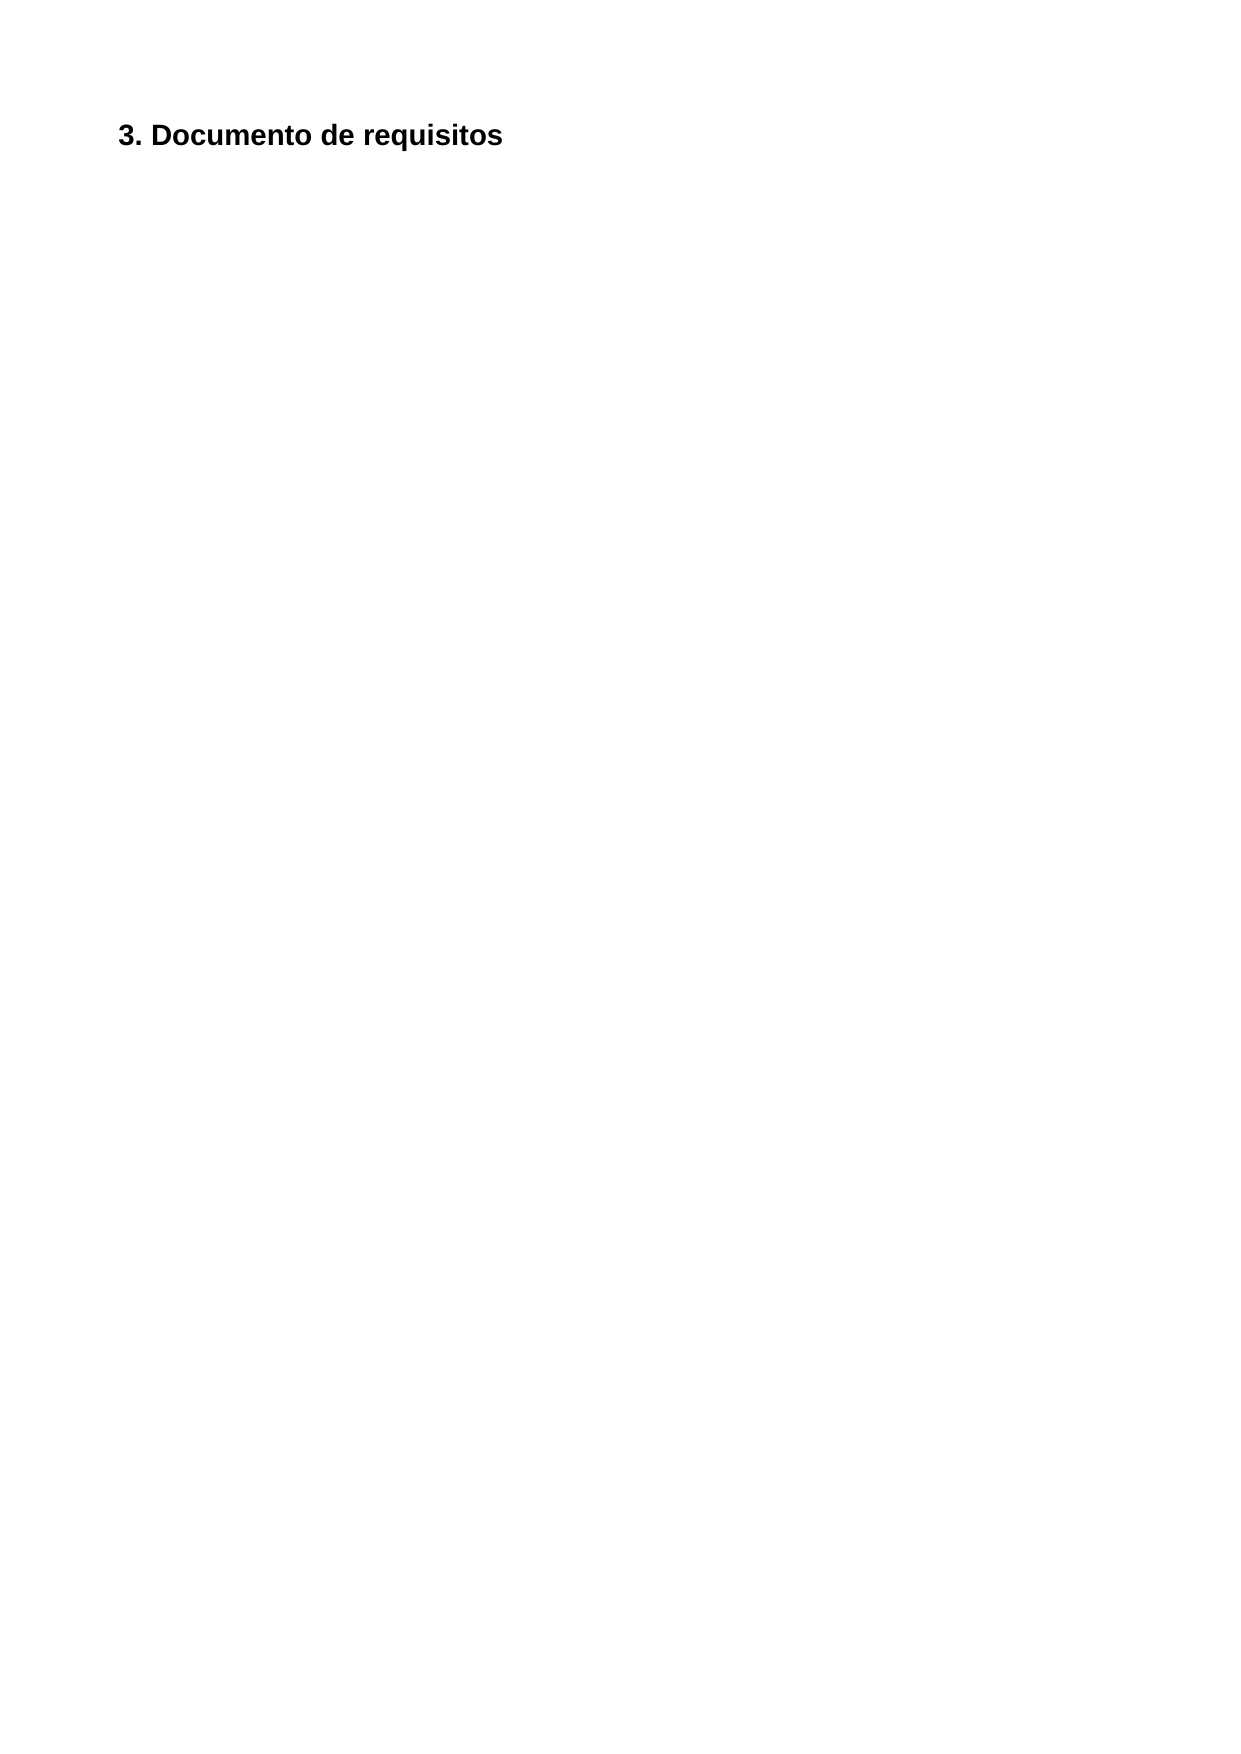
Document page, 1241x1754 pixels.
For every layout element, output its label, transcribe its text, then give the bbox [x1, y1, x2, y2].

subtitle 3. Documento de requisitos [118, 118, 1122, 152]
